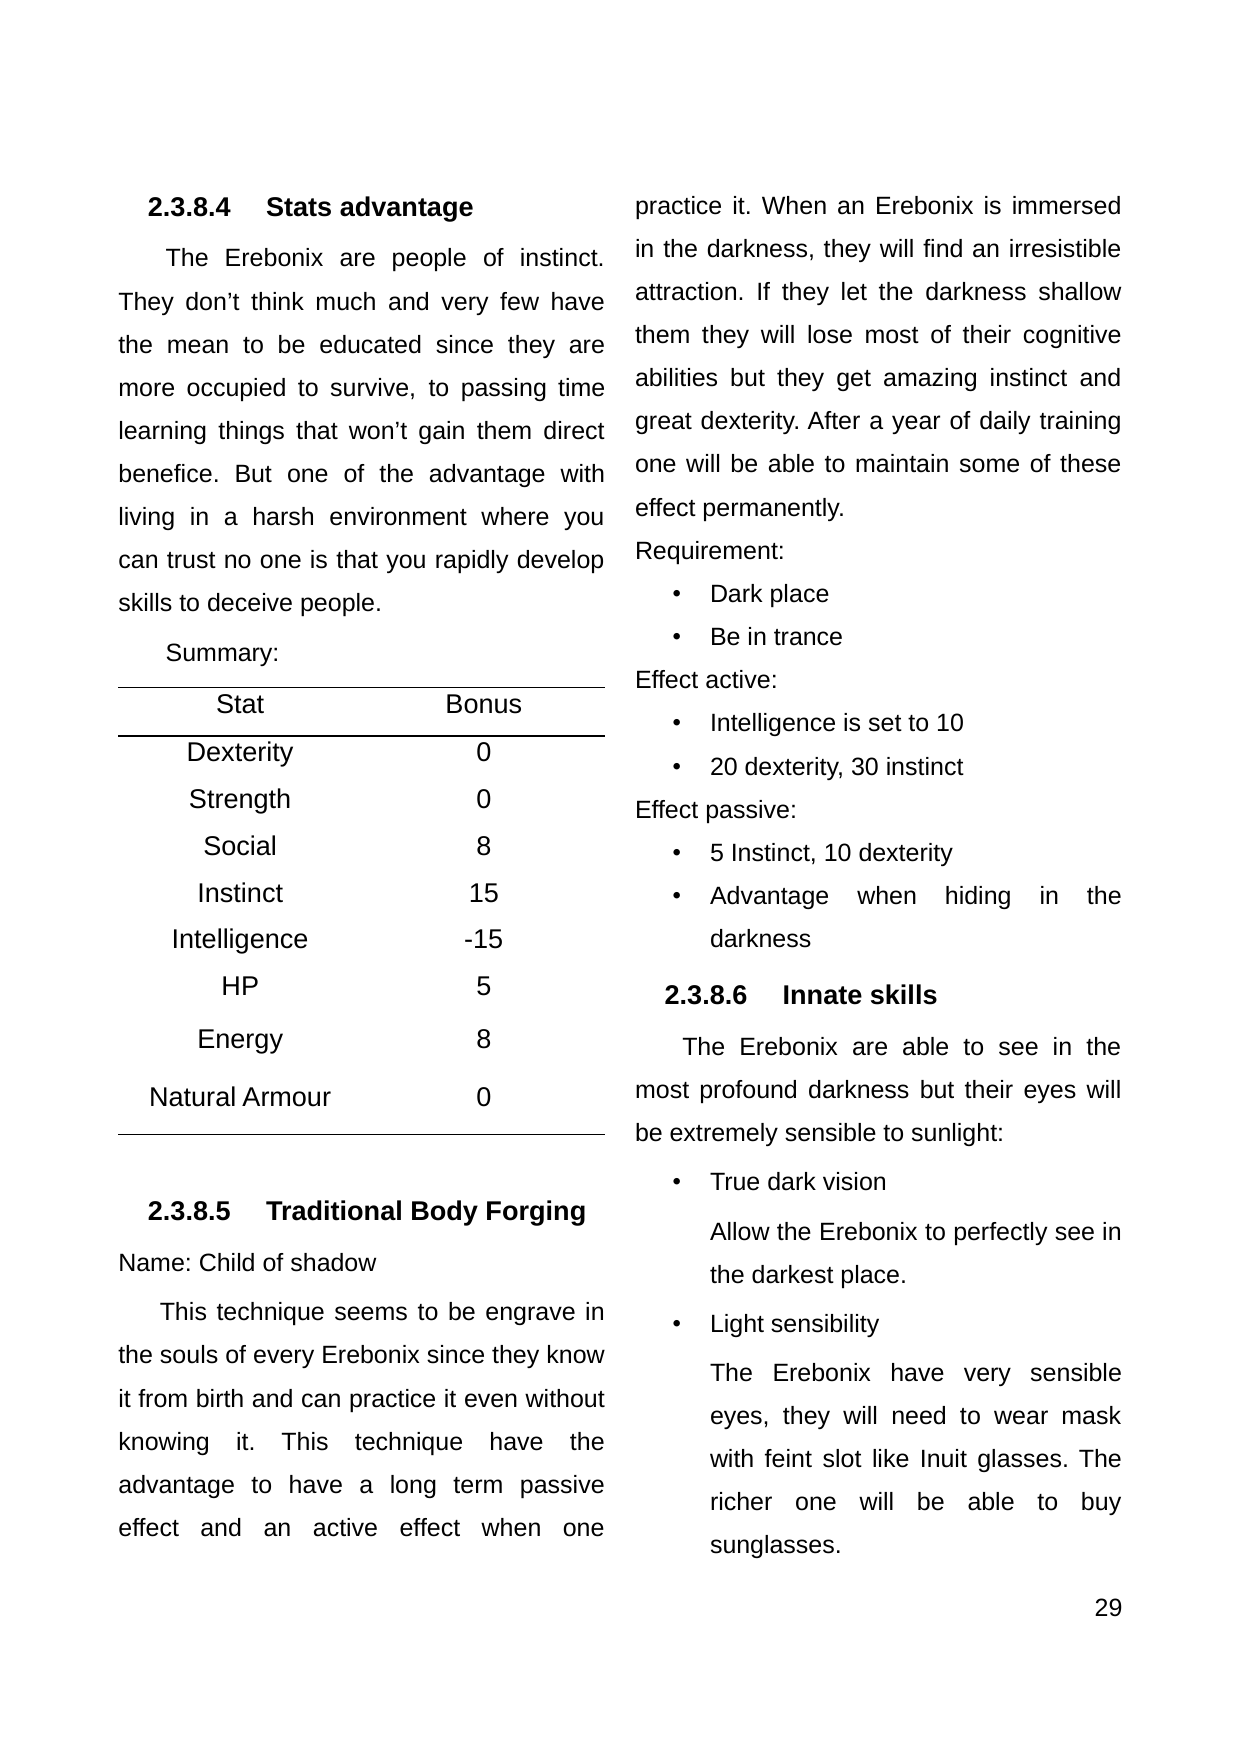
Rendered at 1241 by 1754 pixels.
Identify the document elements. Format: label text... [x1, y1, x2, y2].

list Intelligence is set to 10 [672, 708, 1122, 737]
text Effect passive: [635, 795, 1122, 823]
table_cell HP [118, 970, 362, 1017]
table_cell Strength [118, 783, 362, 830]
table_cell 5 [362, 970, 605, 1017]
text Requirement: [635, 536, 1122, 564]
text This technique seems to be engrave in the souls of every Erebonix since they know it from birth and can practice it even without knowing it. This technique have the advantage to have a long term passive effect and an active effect when one [118, 1297, 605, 1542]
table_cell Dexterity [118, 737, 362, 783]
list Effect active: [635, 665, 1122, 694]
list Be in trance [672, 622, 1122, 651]
table_cell 0 [362, 737, 605, 783]
text Summary: [118, 637, 605, 666]
list 5 Instinct, 10 dexterity [672, 838, 1122, 867]
table_header Stat [118, 688, 362, 735]
list The Erebonix have very sensible eyes, they will need to wear mask with feint slot like Inuit glasses. The richer one will be able to buy sunglasses. [672, 1358, 1122, 1559]
list 20 dexterity, 30 instinct [672, 752, 1122, 780]
text The Erebonix are able to see in the most profound darkness but their eyes will be extremely sensible to sunlight: [635, 1032, 1122, 1147]
table_cell Energy [118, 1017, 362, 1075]
table_header Bonus [362, 688, 605, 735]
list Light sensibility [672, 1309, 1122, 1338]
subtitle Stats advantage [118, 191, 605, 222]
list Advantage when hiding in the darkness [672, 881, 1122, 953]
table_cell -15 [362, 924, 605, 970]
table_cell 8 [362, 830, 605, 877]
table_cell 15 [362, 877, 605, 923]
table_cell Intelligence [118, 924, 362, 970]
list True dark vision [672, 1167, 1122, 1196]
text practice it. When an Erebonix is immersed in the darkness, they will find an irresistible attraction. If they let the darkness shallow them they will lose most of their cognitive abilities but they get amazing instinct and great dexterity. After a year of daily training one will be able to maintain some of these effect permanently. [635, 191, 1122, 521]
text Name: Child of shadow [118, 1248, 605, 1277]
subtitle Traditional Body Forging [118, 1195, 605, 1227]
list Dark place [672, 579, 1122, 608]
list Allow the Erebonix to perfectly see in the darkest place. [672, 1217, 1122, 1288]
table_cell 0 [362, 1075, 605, 1133]
table_cell 8 [362, 1017, 605, 1075]
table_cell Instinct [118, 877, 362, 923]
subtitle Innate skills [635, 979, 1122, 1011]
text The Erebonix are people of instinct. They don’t think much and very few have the mean to be educated since they are more occupied to survive, to passing time learning things that won’t gain them direct benefice. But one of the advantage with living in a harsh environment where you can trust no one is that you rapidly develop skills to deceive people. [118, 243, 605, 617]
table_cell Social [118, 830, 362, 877]
table_cell 0 [362, 783, 605, 830]
table_cell Natural Armour [118, 1075, 362, 1133]
